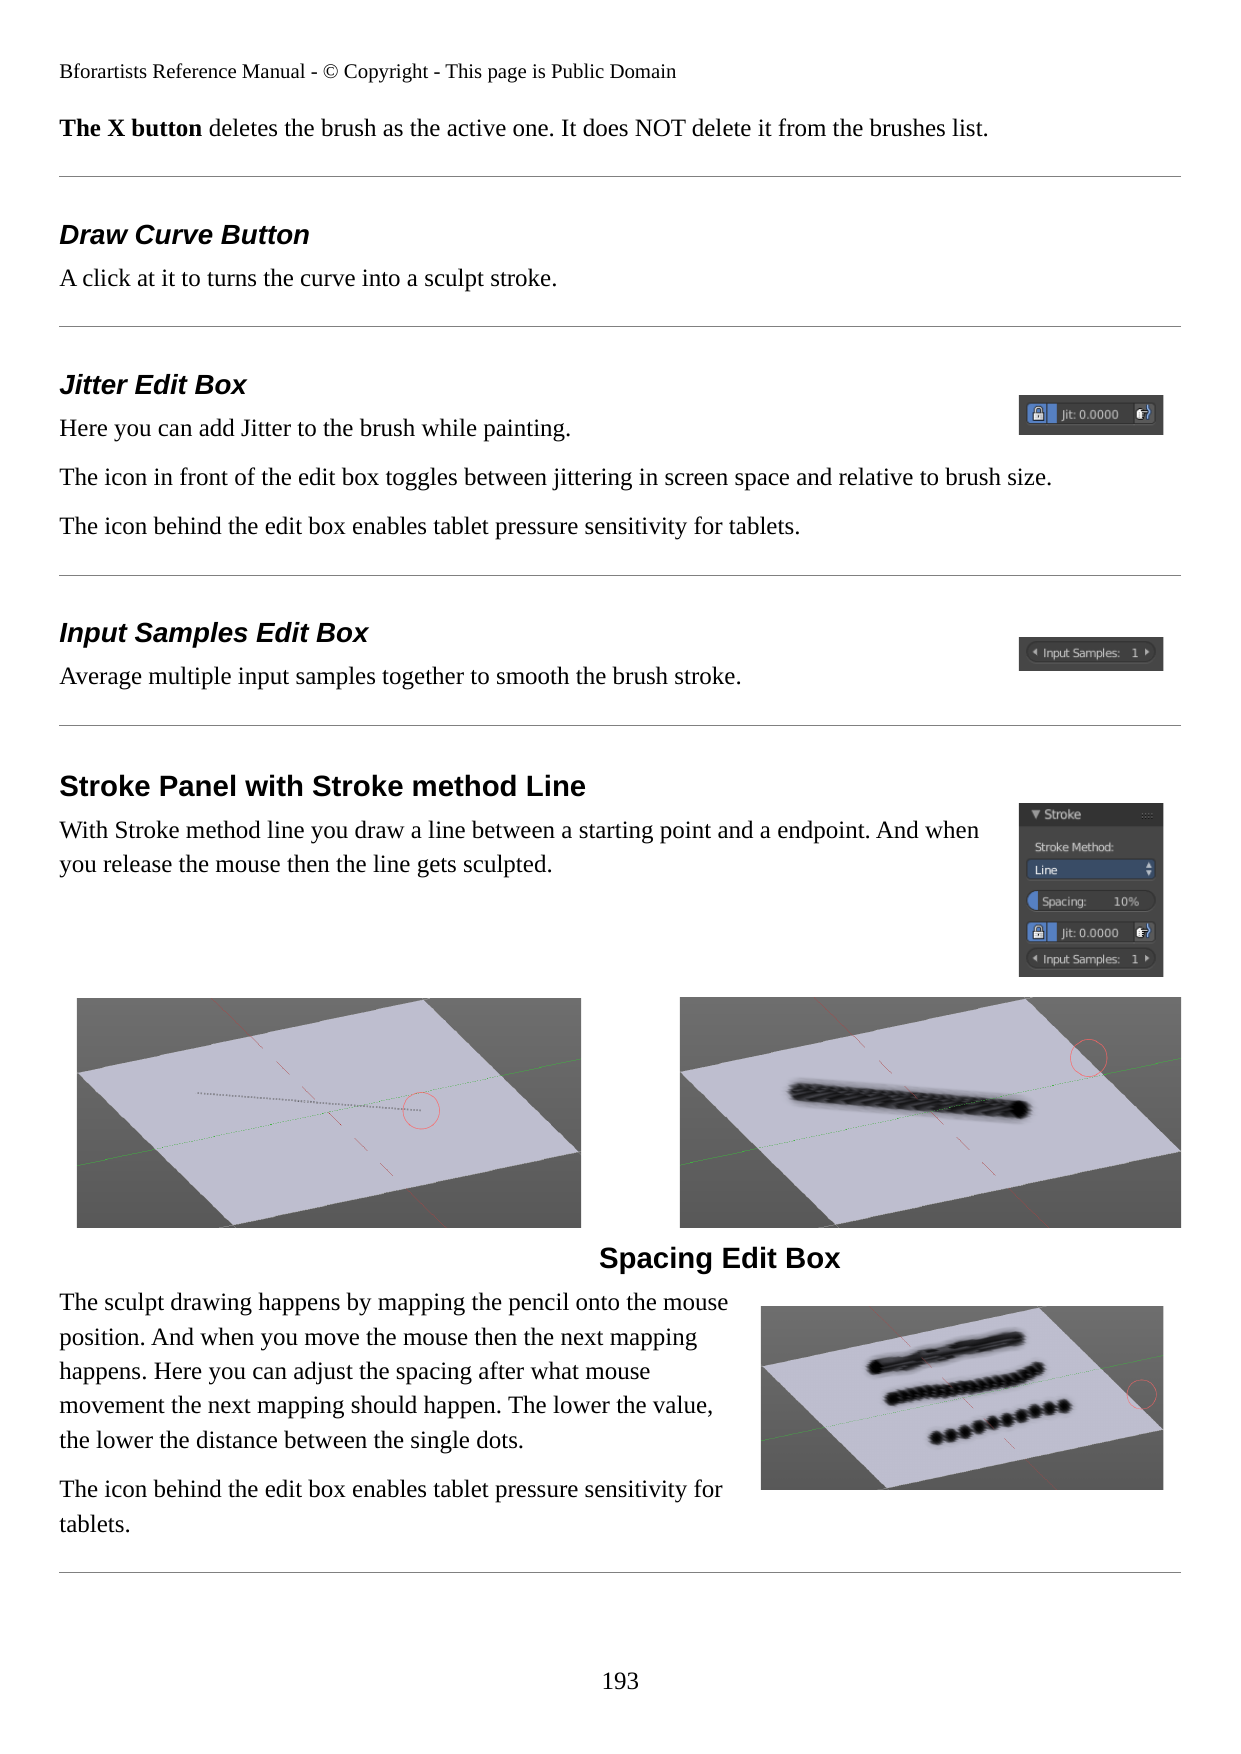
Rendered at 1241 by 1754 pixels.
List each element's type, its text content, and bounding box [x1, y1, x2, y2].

picture [1018, 395, 1164, 435]
text Here you can add Jitter to the brush while painting. [59, 413, 1181, 442]
text The sculpt drawing happens by mapping the pencil onto the mouse position. And when you move the mouse then the next mapping happens. Here you can adjust the spacing after what mouse movement the next mapping should happen. The lower the value, the lower the distance between the single dots. [59, 1287, 1181, 1454]
picture [760, 1306, 1164, 1490]
text The X button deletes the brush as the active one. It does NOT delete it from the brushes list. [59, 113, 1181, 141]
subtitle Draw Curve Button [59, 218, 1181, 250]
picture [1018, 803, 1164, 977]
subtitle Input Samples Edit Box [59, 617, 1181, 648]
picture [1018, 637, 1164, 671]
text A click at it to turns the curve into a sculpt stroke. [59, 263, 1181, 291]
text The icon behind the edit box enables tablet pressure sensitivity for tablets. [59, 511, 1181, 540]
subtitle Stroke Panel with Stroke method Line [59, 769, 1181, 803]
text The icon behind the edit box enables tablet pressure sensitivity for tablets. [59, 1474, 1181, 1537]
picture [679, 997, 1182, 1228]
subtitle Jitter Edit Box [59, 368, 1181, 400]
text With Stroke method line you draw a line between a starting point and a endpoint. And when you release the mouse then the line gets sculpted. [59, 815, 1018, 878]
text Average multiple input samples together to smooth the brush stroke. [59, 661, 1181, 690]
text The icon in front of the edit box toggles between jittering in screen space and relative to brush size. [59, 462, 1181, 491]
picture [76, 998, 582, 1228]
subtitle Spacing Edit Box [59, 1238, 1181, 1275]
